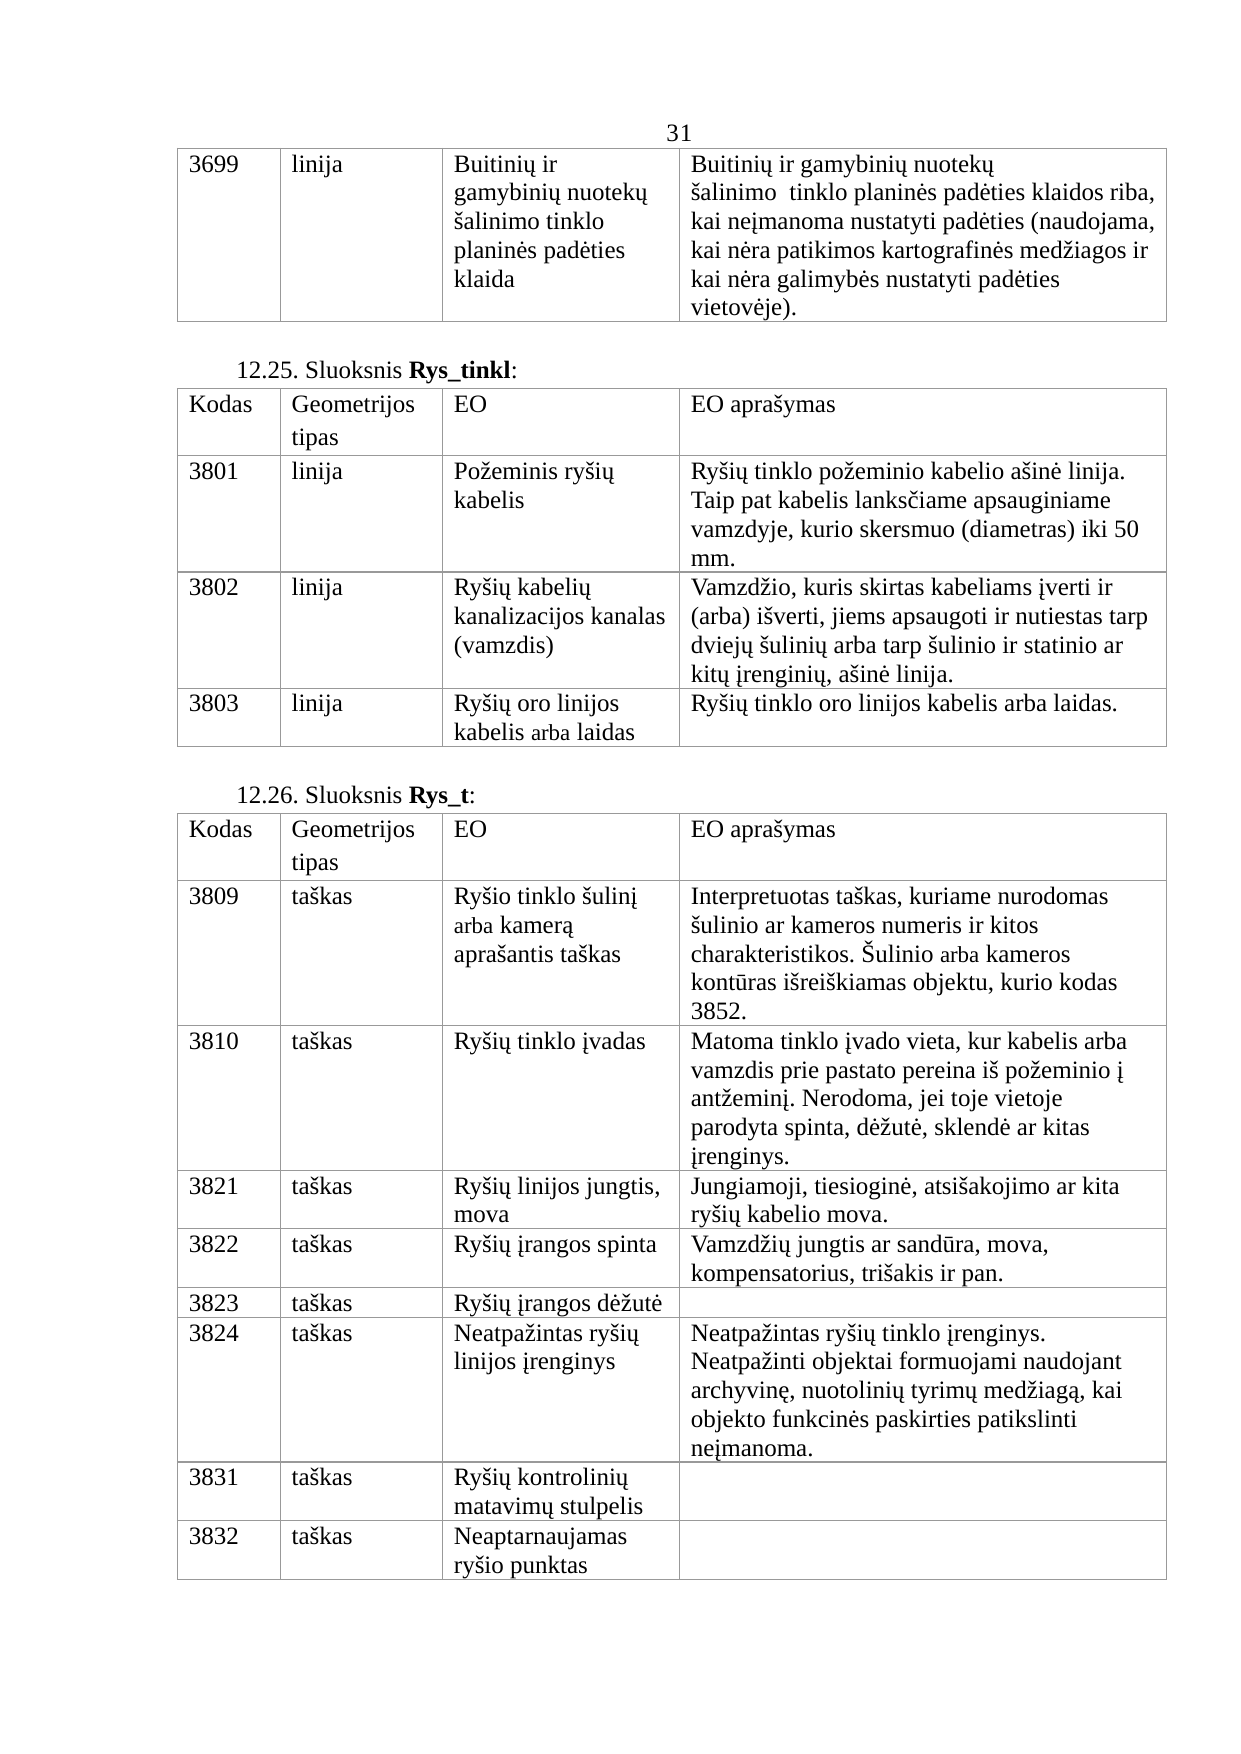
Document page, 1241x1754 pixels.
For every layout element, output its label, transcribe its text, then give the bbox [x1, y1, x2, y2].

table_cell [680, 1463, 1166, 1520]
table_cell taškas [281, 1463, 442, 1520]
table_cell linija [281, 573, 442, 687]
table_cell 3823 [178, 1288, 280, 1317]
table_cell Ryšių kabelių kanalizacijos kanalas (vamzdis) [443, 573, 679, 687]
table_cell taškas [281, 1171, 442, 1228]
table_cell taškas [281, 1229, 442, 1287]
table_cell Ryšių įrangos dėžutė [443, 1288, 679, 1317]
table_header Kodas [178, 389, 280, 455]
table_cell [680, 1288, 1166, 1317]
table_cell 3803 [178, 689, 280, 746]
table_header EO aprašymas [680, 389, 1166, 455]
table_cell linija [281, 149, 442, 321]
table_cell Neatpažintas ryšių tinklo įrenginys. Neatpažinti objektai formuojami naudojant archyvinę, nuotolinių tyrimų medžiagą, kai objekto funkcinės paskirties patikslinti neįmanoma. [680, 1318, 1166, 1461]
table_cell 3802 [178, 573, 280, 687]
table_cell 3832 [178, 1521, 280, 1578]
table_cell Matoma tinklo įvado vieta, kur kabelis arba vamzdis prie pastato pereina iš požeminio į antžeminį. Nerodoma, jei toje vietoje parodyta spinta, dėžutė, sklendė ar kitas įrenginys. [680, 1026, 1166, 1170]
table_cell Buitinių ir gamybinių nuotekų šalinimo tinklo planinės padėties klaidos riba, kai neįmanoma nustatyti padėties (naudojama, kai nėra patikimos kartografinės medžiagos ir kai nėra galimybės nustatyti padėties vietovėje). [680, 149, 1166, 321]
table_cell taškas [281, 881, 442, 1025]
table_cell taškas [281, 1521, 442, 1578]
table_cell 3822 [178, 1229, 280, 1287]
table_cell linija [281, 456, 442, 571]
table_cell Požeminis ryšių kabelis [443, 456, 679, 571]
text 12.25. Sluoksnis Rys_tinkl: [177, 355, 1181, 384]
table_cell taškas [281, 1318, 442, 1461]
table_header Geometrijos tipas [281, 389, 442, 455]
table_cell Ryšių tinklo įvadas [443, 1026, 679, 1170]
table_cell Ryšių tinklo požeminio kabelio ašinė linija. Taip pat kabelis lanksčiame apsauginiame vamzdyje, kurio skersmuo (diametras) iki 50 mm. [680, 456, 1166, 571]
text 12.26. Sluoksnis Rys_t: [177, 780, 1181, 809]
table_cell Vamzdžio, kuris skirtas kabeliams įverti ir (arba) išverti, jiems apsaugoti ir nutiestas tarp dviejų šulinių arba tarp šulinio ir statinio ar kitų įrenginių, ašinė linija. [680, 573, 1166, 687]
table_header EO aprašymas [680, 814, 1166, 880]
table_cell 3809 [178, 881, 280, 1025]
table_header Kodas [178, 814, 280, 880]
table_cell 3810 [178, 1026, 280, 1170]
table_cell Neatpažintas ryšių linijos įrenginys [443, 1318, 679, 1461]
table_cell 3824 [178, 1318, 280, 1461]
table_cell Ryšių įrangos spinta [443, 1229, 679, 1287]
table_cell Ryšių oro linijos kabelis arba laidas [443, 689, 679, 746]
table_cell 3801 [178, 456, 280, 571]
table_cell Interpretuotas taškas, kuriame nurodomas šulinio ar kameros numeris ir kitos charakteristikos. Šulinio arba kameros kontūras išreiškiamas objektu, kurio kodas 3852. [680, 881, 1166, 1025]
table_cell 3699 [178, 149, 280, 321]
table_cell Ryšių tinklo oro linijos kabelis arba laidas. [680, 689, 1166, 746]
table_header EO [443, 389, 679, 455]
table_cell [680, 1521, 1166, 1578]
table_cell Vamzdžių jungtis ar sandūra, mova, kompensatorius, trišakis ir pan. [680, 1229, 1166, 1287]
table_cell Buitinių ir gamybinių nuotekų šalinimo tinklo planinės padėties klaida [443, 149, 679, 321]
table_cell Ryšių kontrolinių matavimų stulpelis [443, 1463, 679, 1520]
table_cell 3831 [178, 1463, 280, 1520]
table_cell Ryšio tinklo šulinį arba kamerą aprašantis taškas [443, 881, 679, 1025]
table_header Geometrijos tipas [281, 814, 442, 880]
table_header EO [443, 814, 679, 880]
table_cell linija [281, 689, 442, 746]
table_cell 3821 [178, 1171, 280, 1228]
table_cell Jungiamoji, tiesioginė, atsišakojimo ar kita ryšių kabelio mova. [680, 1171, 1166, 1228]
table_cell taškas [281, 1288, 442, 1317]
table_cell taškas [281, 1026, 442, 1170]
table_cell Neaptarnaujamas ryšio punktas [443, 1521, 679, 1578]
table_cell Ryšių linijos jungtis, mova [443, 1171, 679, 1228]
